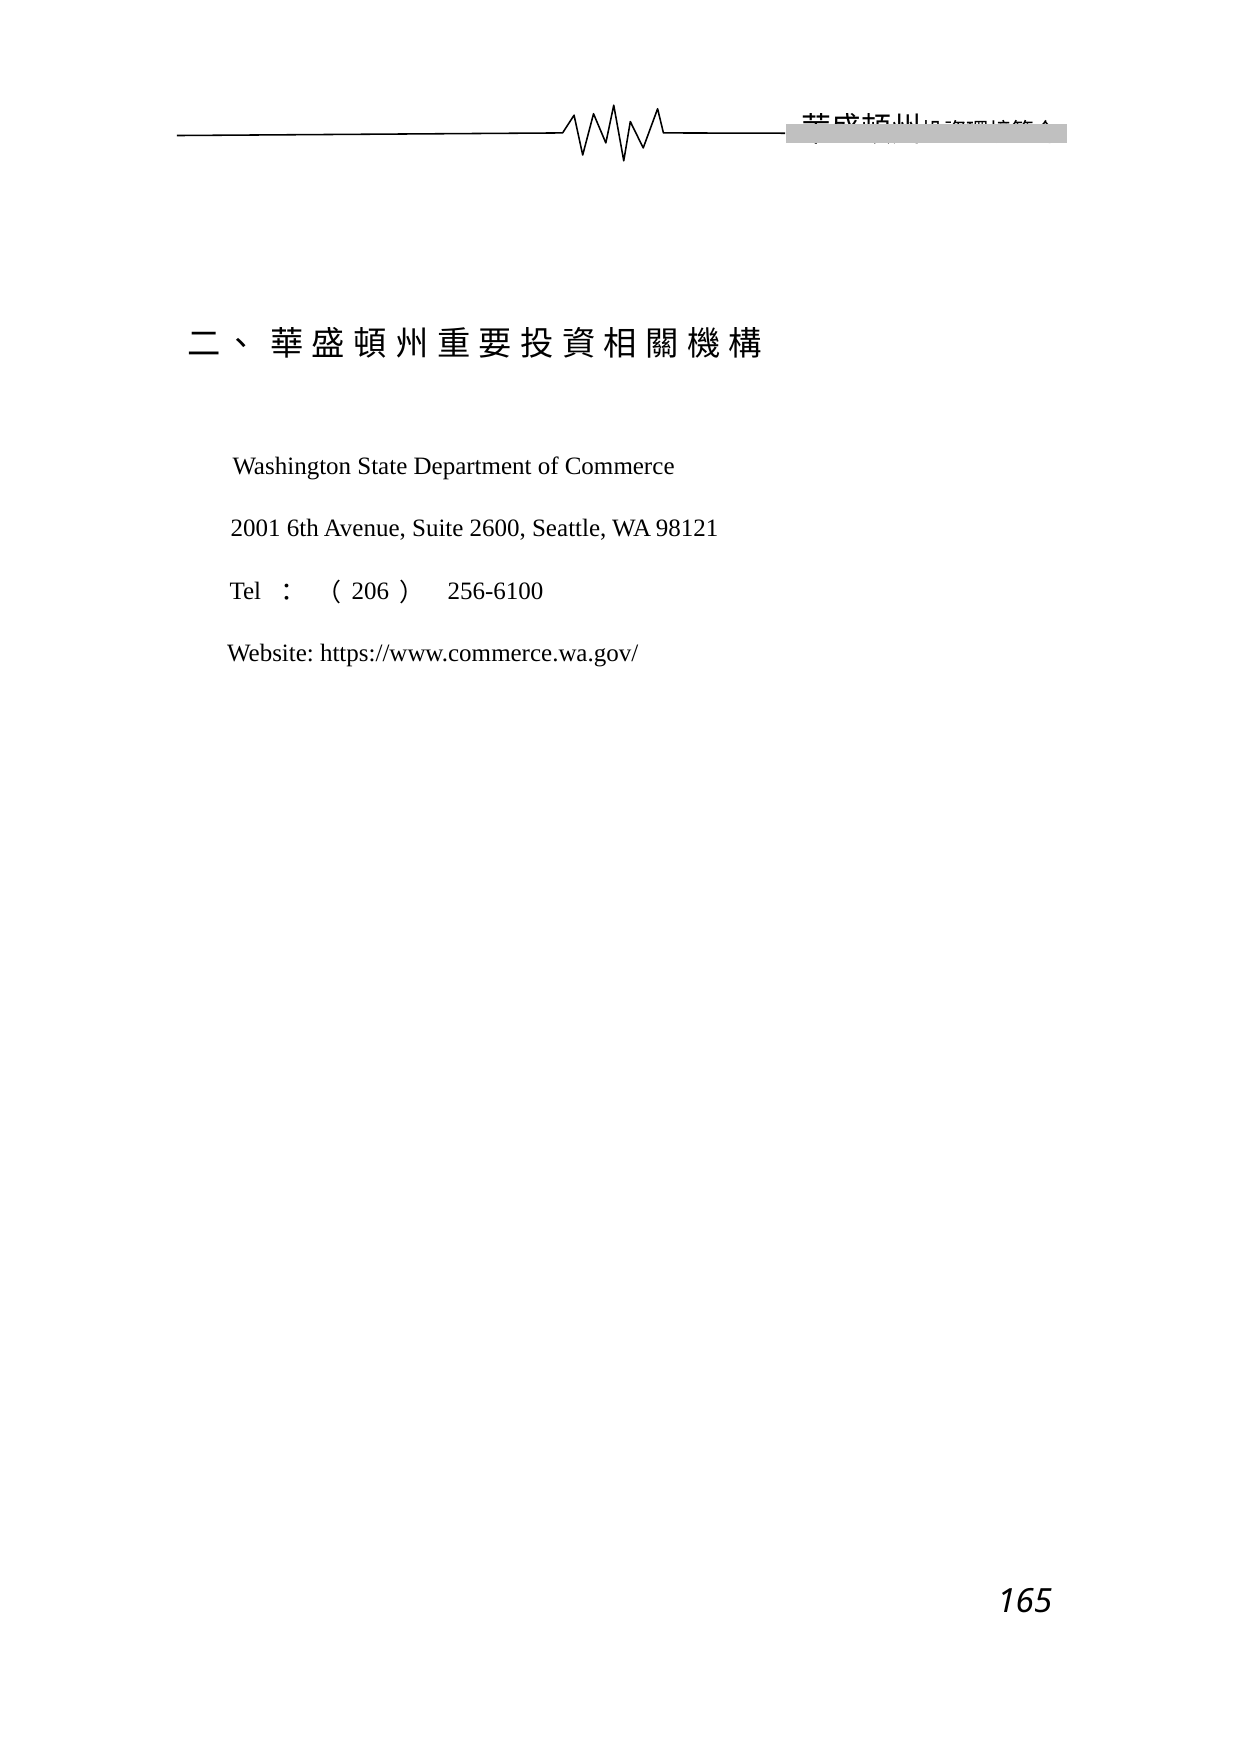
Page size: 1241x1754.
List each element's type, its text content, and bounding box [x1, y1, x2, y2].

text Washington State Department of Commerce [207, 424, 1058, 486]
text Tel：（206）256-6100 [207, 549, 1058, 611]
text 二、華盛頓州重要投資相關機構 [183, 299, 1058, 361]
text Website: https://www.commerce.wa.gov/ [207, 611, 1058, 674]
text 2001 6th Avenue, Suite 2600, Seattle, WA 98121 [207, 486, 1058, 549]
